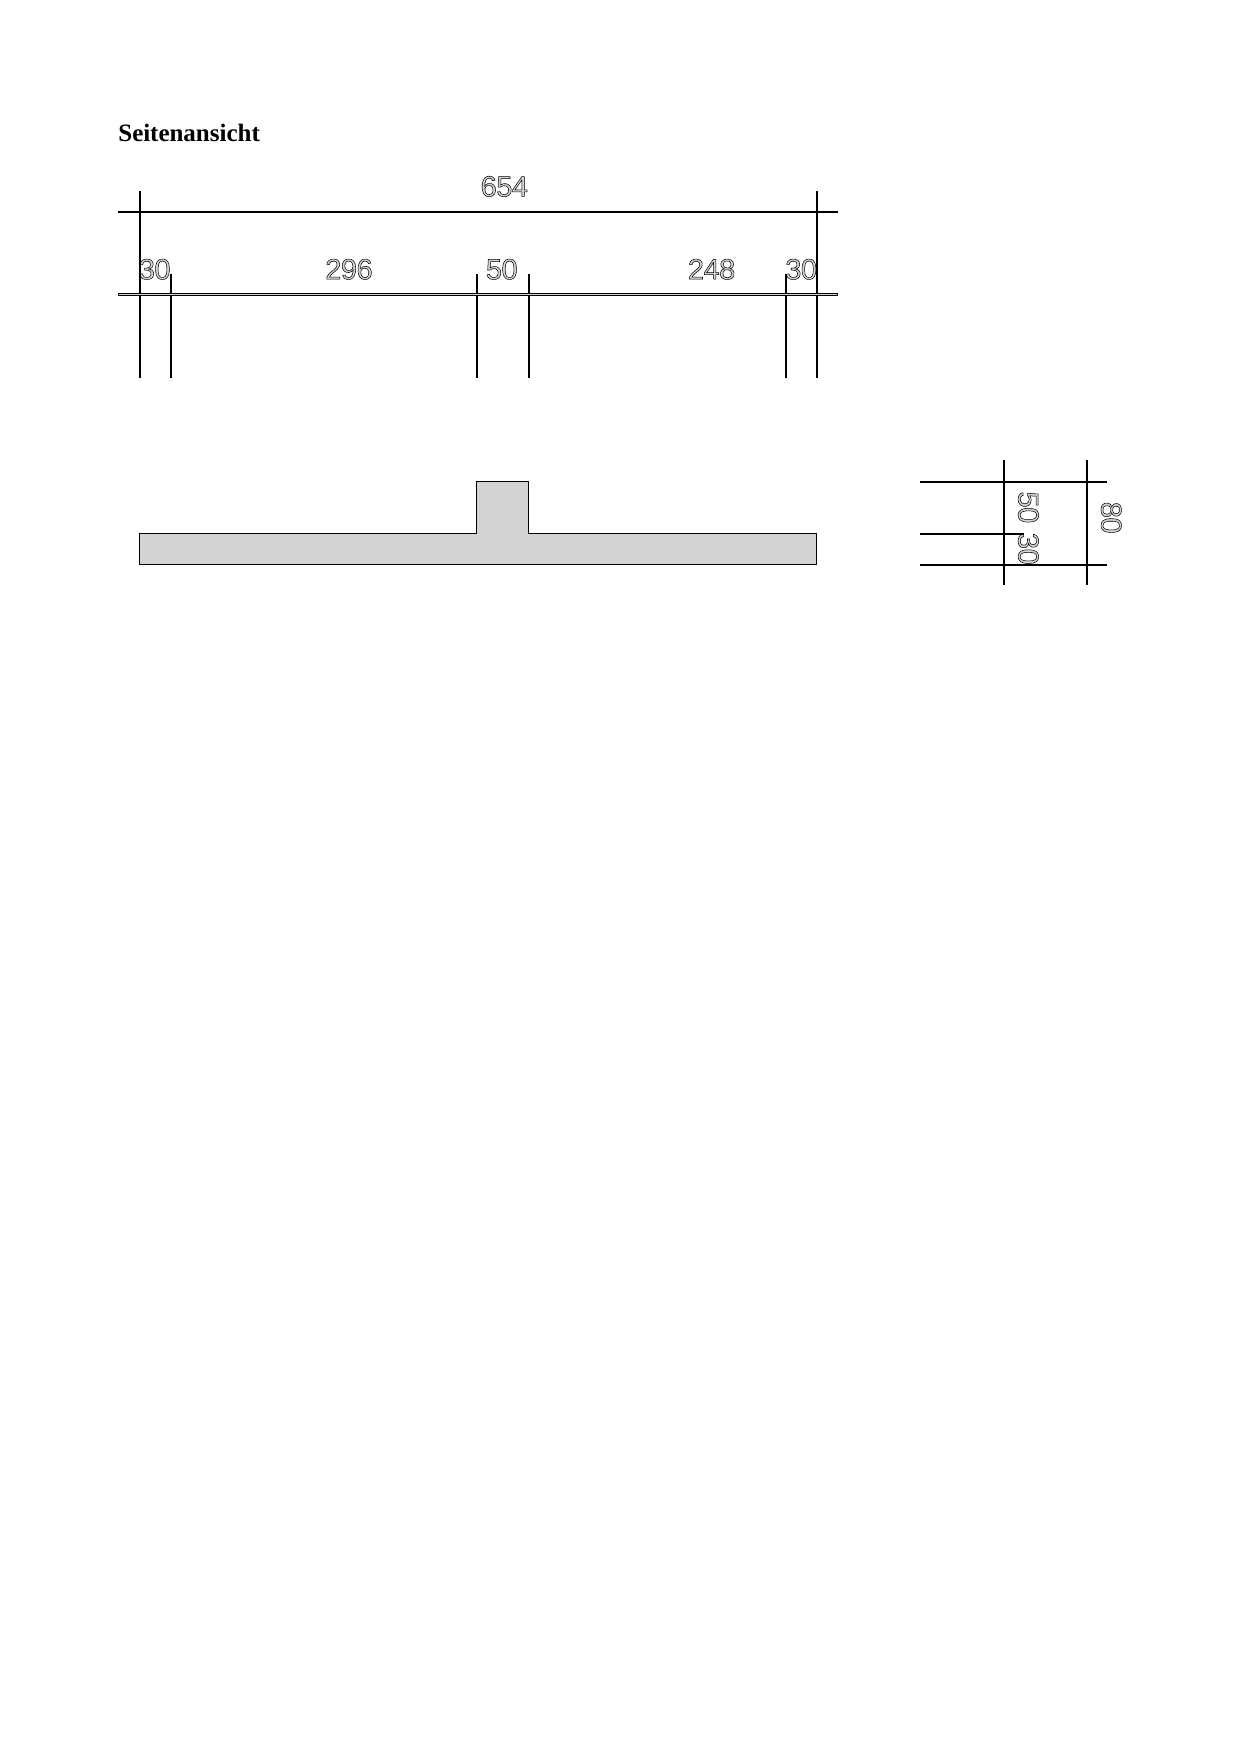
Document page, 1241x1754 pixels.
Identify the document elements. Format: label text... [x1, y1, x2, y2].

text Seitenansicht [118, 118, 1122, 147]
